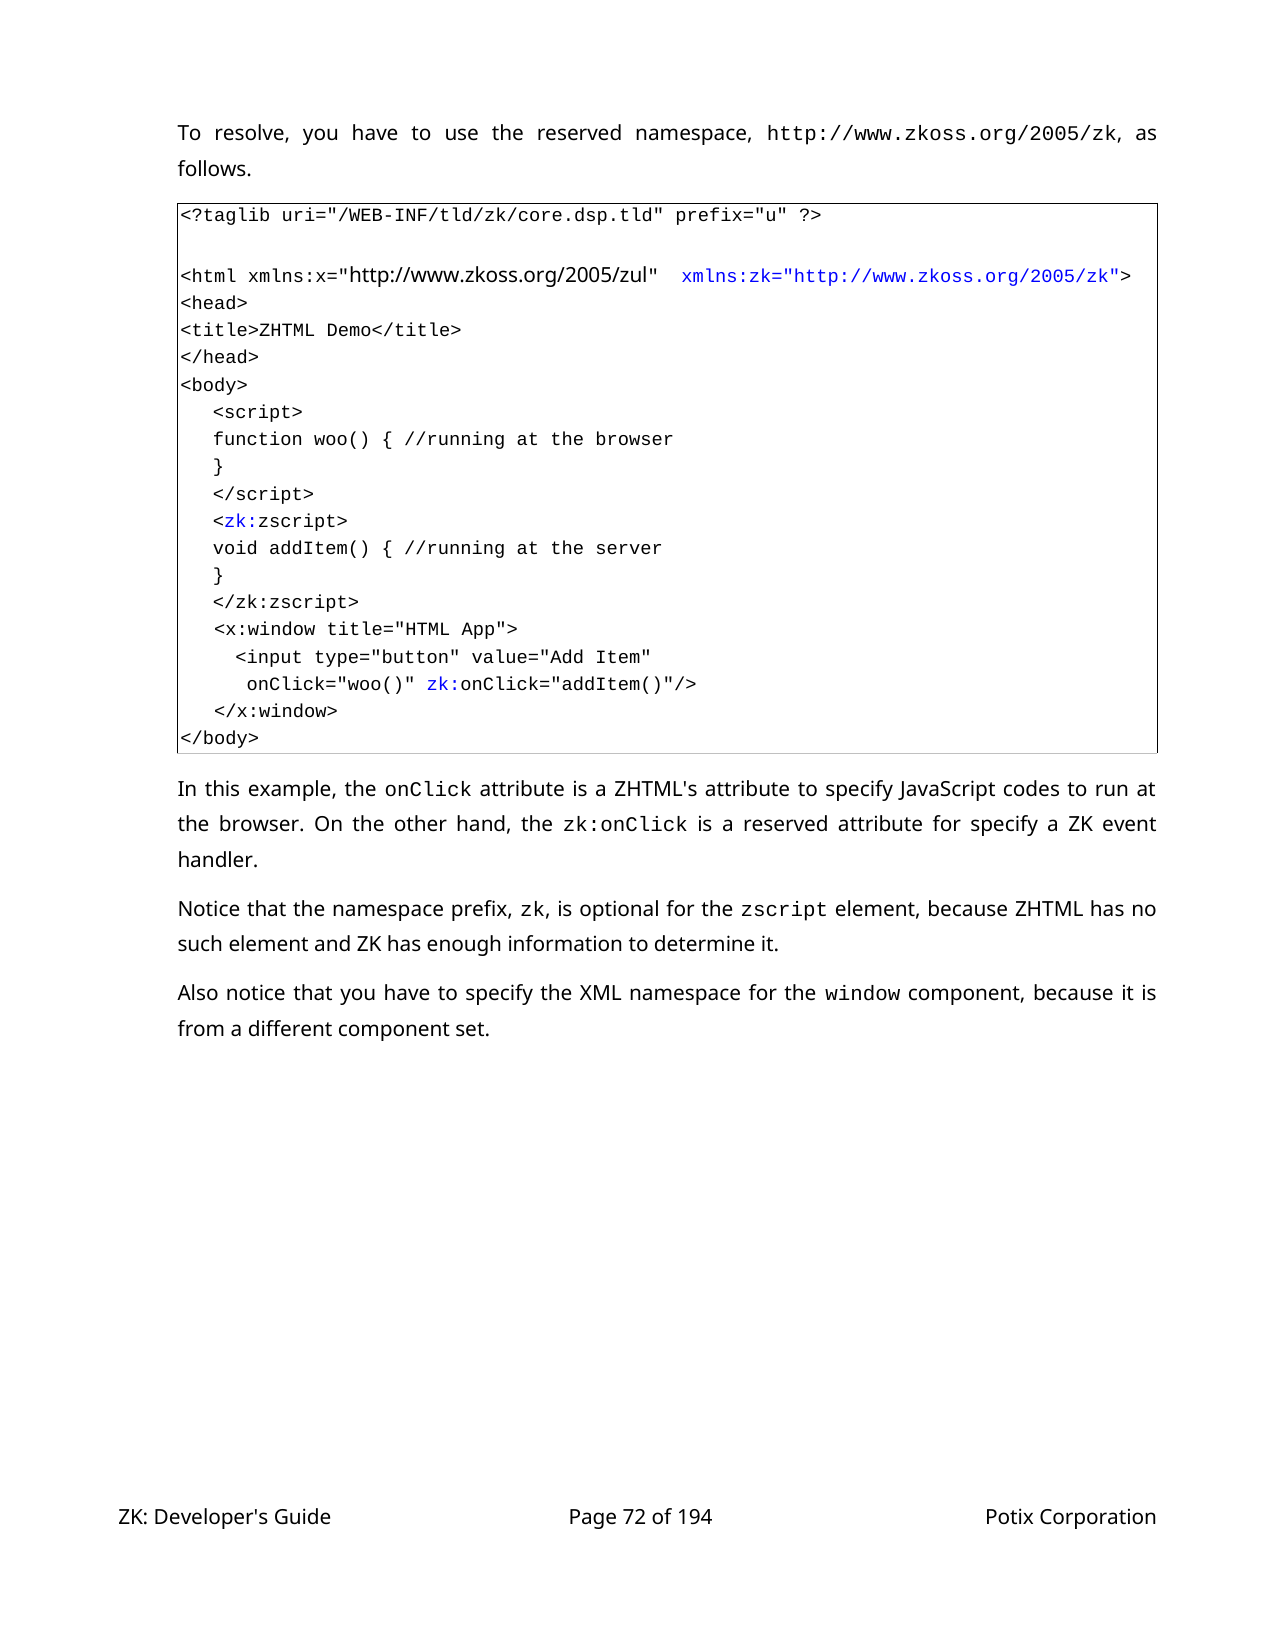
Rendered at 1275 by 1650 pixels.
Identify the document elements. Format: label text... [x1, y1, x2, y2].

text <head> [178, 291, 1157, 315]
text <body> [178, 373, 1157, 397]
text onClick="woo()" zk:onClick="addItem()"/> [178, 672, 1157, 696]
text function woo() { //running at the browser [178, 427, 1157, 451]
text <?taglib uri="/WEB-INF/tld/zk/core.dsp.tld" prefix="u" ?> [178, 204, 1157, 227]
text To resolve, you have to use the reserved namespace, http://www.zkoss.org/2005/zk, as follows. [177, 118, 1157, 182]
text </script> [178, 481, 1157, 506]
text } [178, 563, 1157, 587]
text </head> [178, 345, 1157, 370]
text } [178, 454, 1157, 478]
text <script> [178, 400, 1157, 424]
text In this example, the onClick attribute is a ZHTML's attribute to specify JavaScript codes to run at the browser. On the other hand, the zk:onClick is a reserved attribute for specify a ZK event handler. [177, 774, 1157, 873]
text <x:window title="HTML App"> [178, 617, 1157, 642]
text <input type="button" value="Add Item" [178, 644, 1157, 669]
text </x:window> [178, 699, 1157, 723]
text Also notice that you have to specify the XML namespace for the window component, because it is from a different component set. [177, 978, 1157, 1042]
text <title>ZHTML Demo</title> [178, 318, 1157, 342]
text void addItem() { //running at the server [178, 536, 1157, 560]
text <zk:zscript> [178, 508, 1157, 533]
text </zk:zscript> [178, 590, 1157, 614]
text <html xmlns:x="http://www.zkoss.org/2005/zul" xmlns:zk="http://www.zkoss.org/2005/zk"> [178, 257, 1157, 288]
text Notice that the namespace prefix, zk, is optional for the zscript element, because ZHTML has no such element and ZK has enough information to determine it. [177, 894, 1157, 958]
text </body> [178, 726, 1157, 753]
